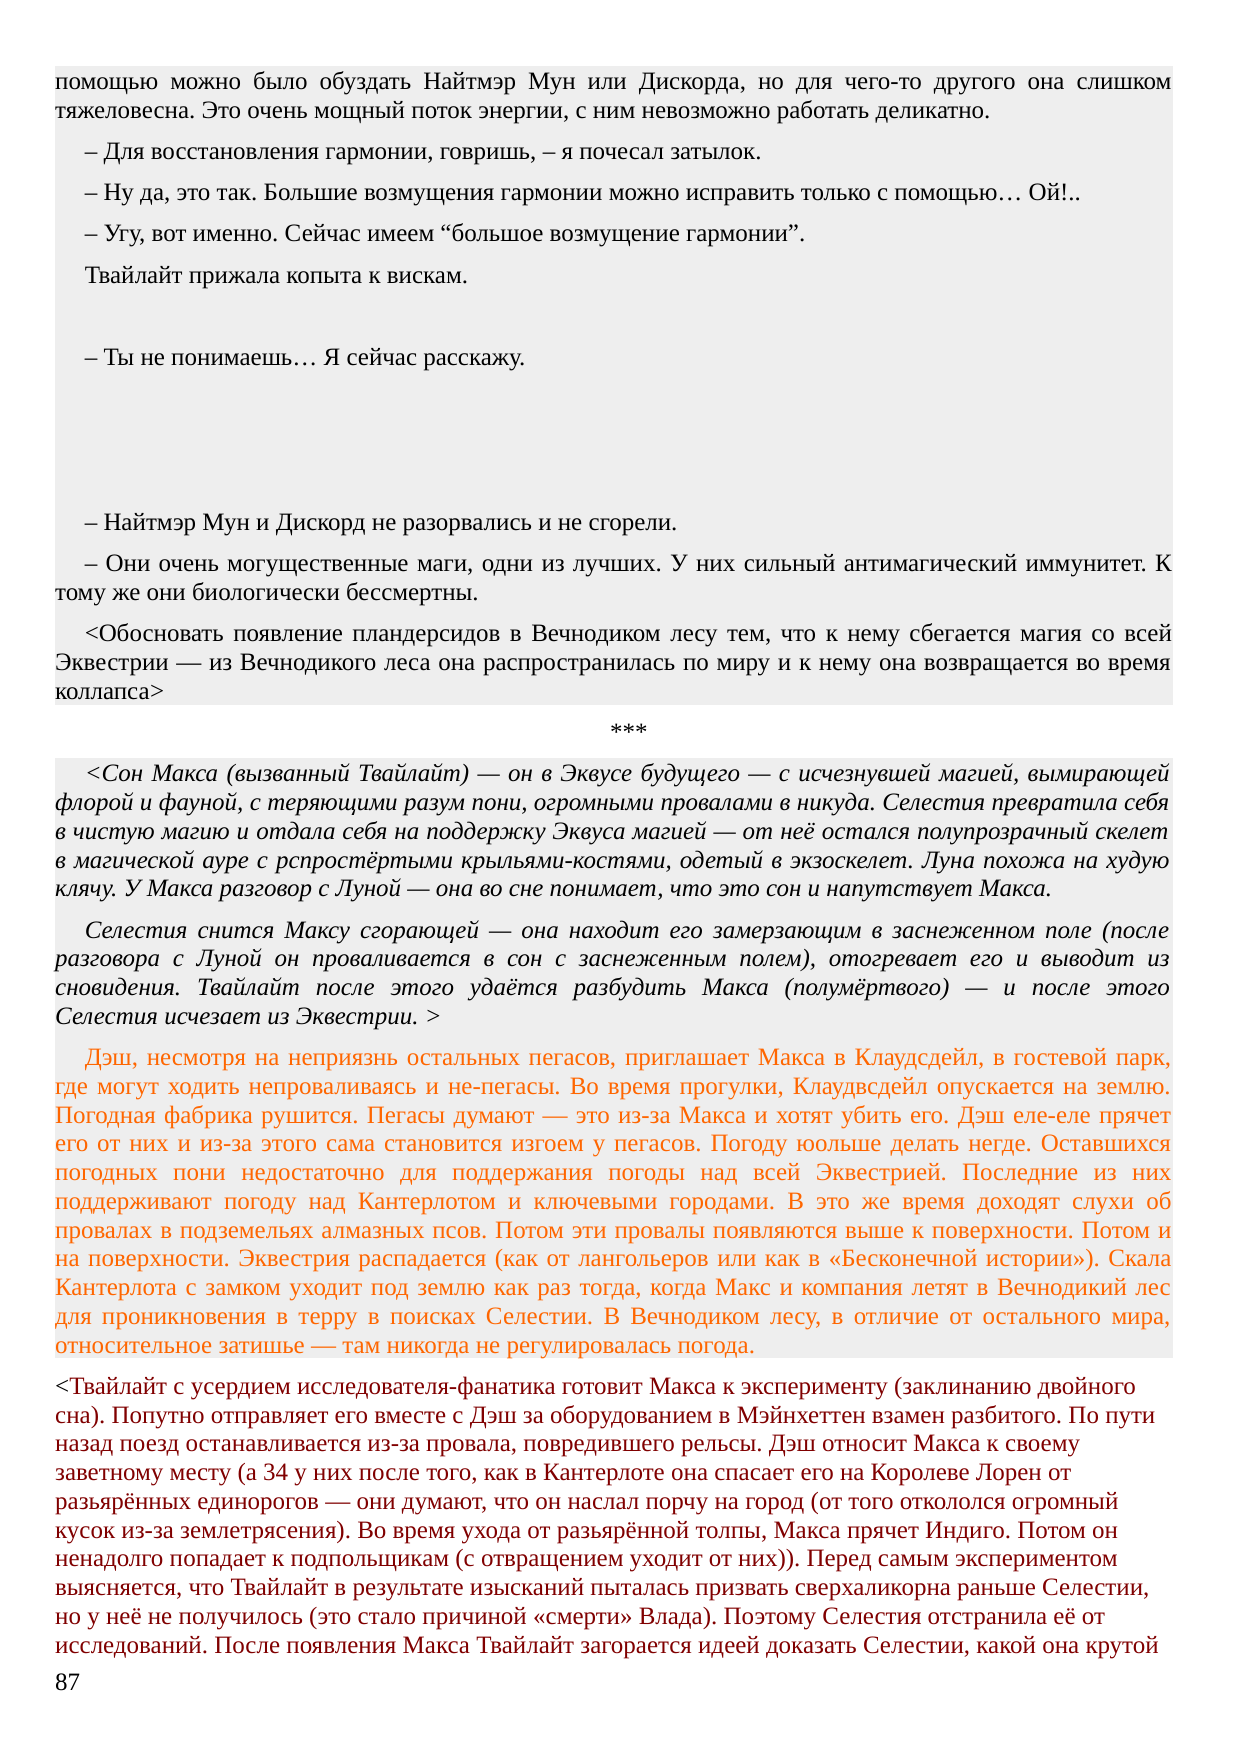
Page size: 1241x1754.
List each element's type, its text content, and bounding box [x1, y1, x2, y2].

text – Они очень могущественные маги, одни из лучших. У них сильный антимагический иммунитет. К тому же они биологически бессмертны. [55, 548, 1173, 606]
text – Найтмэр Мун и Дискорд не разорвались и не сгорели. [55, 507, 1173, 536]
text – Угу, вот именно. Сейчас имеем “большое возмущение гармонии”. [55, 218, 1173, 247]
text *** [55, 717, 1173, 746]
text – Для восстановления гармонии, говришь, – я почесал затылок. [55, 136, 1173, 165]
text Дэш, несмотря на неприязнь остальных пегасов, приглашает Макса в Клаудсдейл, в гостевой парк, где могут ходить непроваливаясь и не-пегасы. Во время прогулки, Клаудвсдейл опускается на землю. Погодная фабрика рушится. Пегасы думают — это из-за Макса и хотят убить его. Дэш еле-еле прячет его от них и из-за этого сама становится изгоем у пегасов. Погоду юольше делать негде. Оставшихся погодных пони недостаточно для поддержания погоды над всей Эквестрией. Последние из них поддерживают погоду над Кантерлотом и ключевыми городами. В это же время доходят слухи об провалах в подземельях алмазных псов. Потом эти провалы появляются выше к поверхности. Потом и на поверхности. Эквестрия распадается (как от лангольеров или как в «Бесконечной истории»). Скала Кантерлота с замком уходит под землю как раз тогда, когда Макс и компания летят в Вечнодикий лес для проникновения в терру в поисках Селестии. В Вечнодиком лесу, в отличие от остального мира, относительное затишье — там никогда не регулировалась погода. [55, 1042, 1173, 1358]
text <Обосновать появление пландерсидов в Вечнодиком лесу тем, что к нему сбегается магия со всей Эквестрии — из Вечнодикого леса она распространилась по миру и к нему она возвращается во время коллапса> [55, 618, 1173, 705]
text <Сон Макса (вызванный Твайлайт) — он в Эквусе будущего — с исчезнувшей магией, вымирающей флорой и фауной, с теряющими разум пони, огромными провалами в никуда. Селестия превратила себя в чистую магию и отдала себя на поддержку Эквуса магией — от неё остался полупрозрачный скелет в магической ауре с рспростёртыми крыльями-костями, одетый в экзоскелет. Луна похожа на худую клячу. У Макса разговор с Луной — она во сне понимает, что это сон и напутствует Макса. [55, 758, 1173, 902]
text Селестия снится Максу сгорающей — она находит его замерзающим в заснеженном поле (после разговора с Луной он проваливается в сон с заснеженным полем), отогревает его и выводит из сновидения. Твайлайт после этого удаётся разбудить Макса (полумёртвого) — и после этого Селестия исчезает из Эквестрии. > [55, 915, 1173, 1030]
text – Ты не понимаешь… Я сейчас расскажу. [55, 342, 1173, 371]
text – Ну да, это так. Большие возмущения гармонии можно исправить только с помощью… Ой!.. [55, 177, 1173, 206]
text помощью можно было обуздать Найтмэр Мун или Дискорда, но для чего-то другого она слишком тяжеловесна. Это очень мощный поток энергии, с ним невозможно работать деликатно. [55, 66, 1173, 123]
text <Твайлайт с усердием исследователя-фанатика готовит Макса к эксперименту (заклинанию двойного сна). Попутно отправляет его вместе с Дэш за оборудованием в Мэйнхеттен взамен разбитого. По пути назад поезд останавливается из-за провала, повредившего рельсы. Дэш относит Макса к своему заветному месту (а 34 у них после того, как в Кантерлоте она спасает его на Королеве Лорен от разьярённых единорогов — они думают, что он наслал порчу на город (от того откололся огромный кусок из-за землетрясения). Во время ухода от разьярённой толпы, Макса прячет Индиго. Потом он ненадолго попадает к подпольщикам (с отвращением уходит от них)). Перед самым экспериментом выясняется, что Твайлайт в результате изысканий пыталась призвать сверхаликорна раньше Селестии, но у неё не получилось (это стало причиной «смерти» Влада). Поэтому Селестия отстранила её от исследований. После появления Макса Твайлайт загорается идеей доказать Селестии, какой она крутой [55, 1371, 1173, 1658]
text Твайлайт прижала копыта к вискам. [55, 260, 1173, 288]
